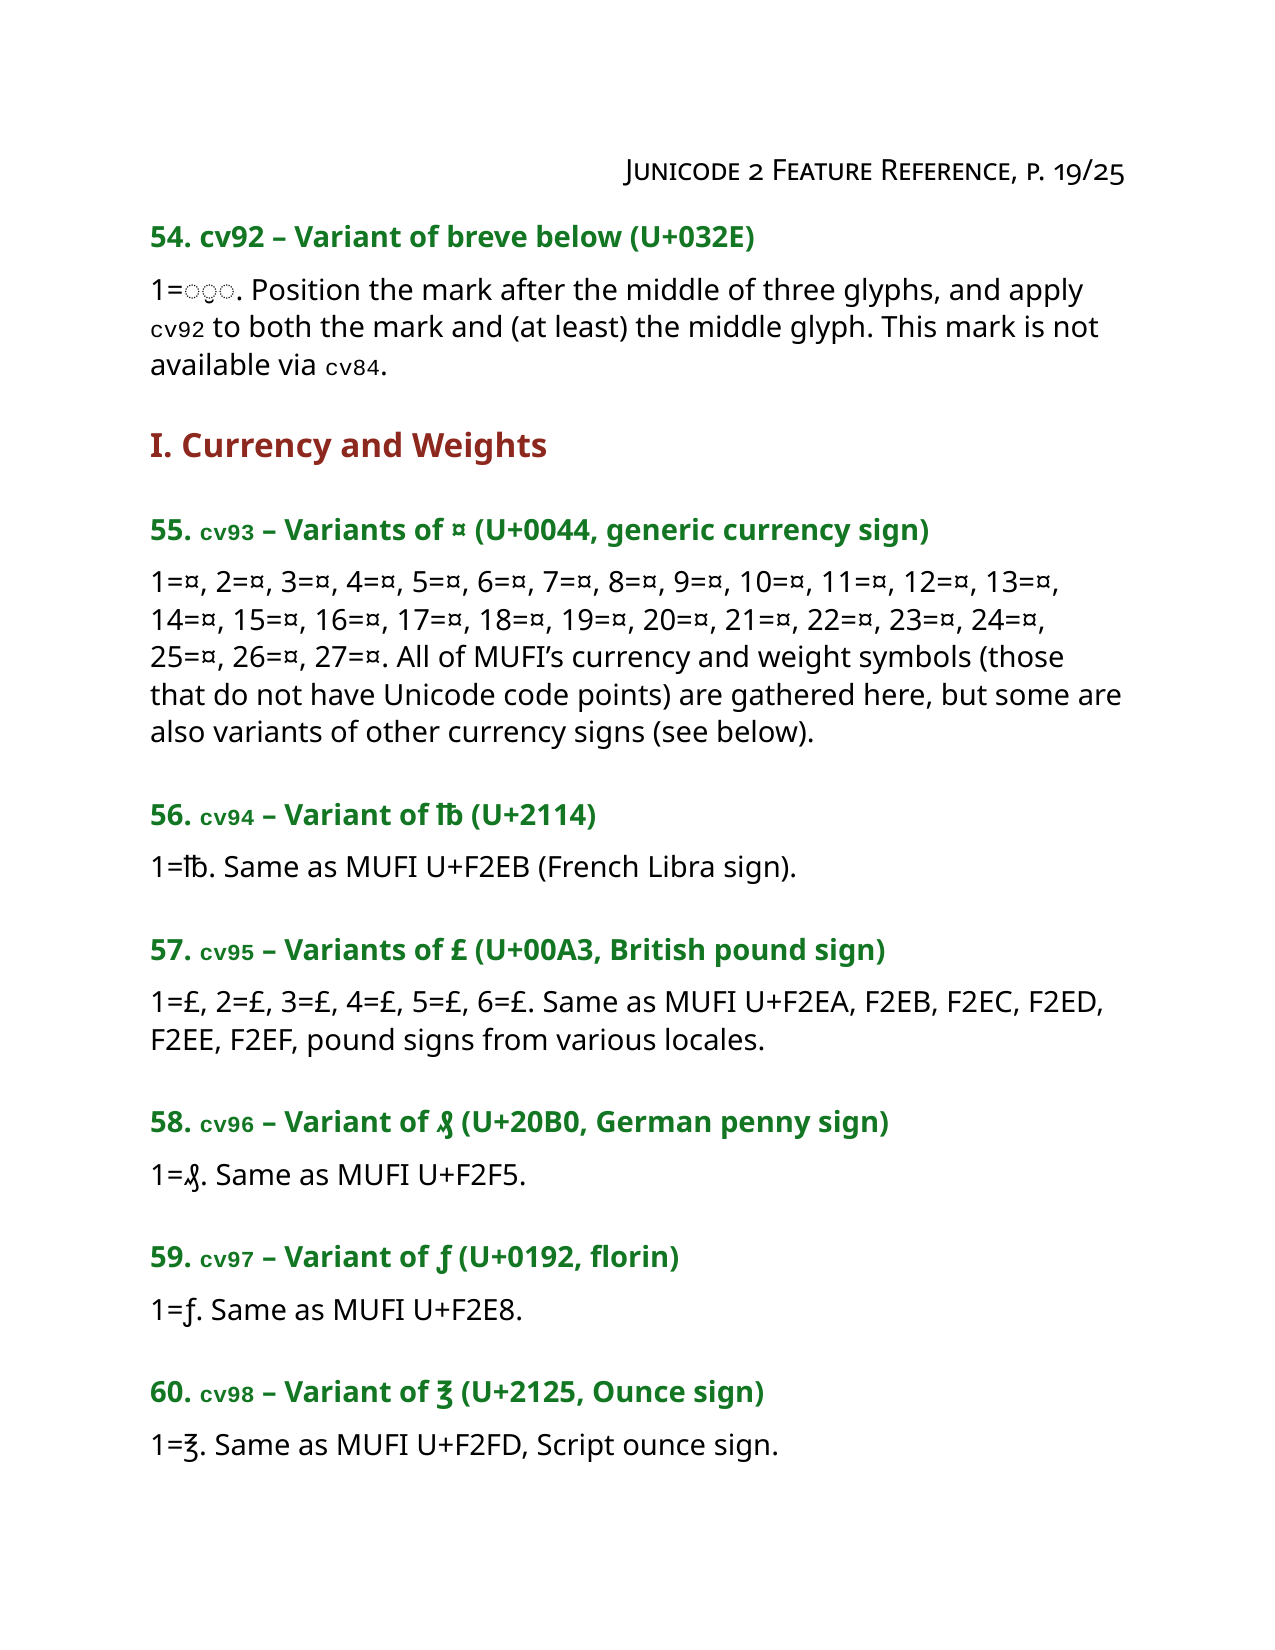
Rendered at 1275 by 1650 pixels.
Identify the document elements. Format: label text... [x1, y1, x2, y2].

subtitle 59. cv97 – Variant of ƒ (U+0192, florin) [150, 1237, 1125, 1275]
subtitle I. Currency and Weights [150, 427, 1125, 465]
text 1=₰. Same as MUFI U+F2F5. [150, 1155, 1125, 1192]
text 1=℔. Same as MUFI U+F2EB (French Libra sign). [150, 847, 1125, 885]
subtitle 57. cv95 – Variants of £ (U+00A3, British pound sign) [150, 930, 1125, 967]
text 1=℥. Same as MUFI U+F2FD, Script ounce sign. [150, 1425, 1125, 1462]
subtitle 56. cv94 – Variant of ℔ (U+2114) [150, 795, 1125, 832]
subtitle 54. cv92 – Variant of breve below (U+032E) [150, 217, 1125, 255]
text 1=◌◌̮◌. Position the mark after the middle of three glyphs, and apply cv92 to both the mark and (at least) the middle glyph. This mark is not available via cv84. [150, 270, 1125, 382]
subtitle 55. cv93 – Variants of ¤ (U+0044, generic currency sign) [150, 510, 1125, 547]
text 1=¤, 2=¤, 3=¤, 4=¤, 5=¤, 6=¤, 7=¤, 8=¤, 9=¤, 10=¤, 11=¤, 12=¤, 13=¤, 14=¤, 15=¤, 16=¤, 17=¤, 18=¤, 19=¤, 20=¤, 21=¤, 22=¤, 23=¤, 24=¤, 25=¤, 26=¤, 27=¤. All of MUFI’s currency and weight symbols (those that do not have Unicode code points) are gathered here, but some are also variants of other currency signs (see below). [150, 562, 1125, 750]
text 1=ƒ. Same as MUFI U+F2E8. [150, 1290, 1125, 1327]
text 1=£, 2=£, 3=£, 4=£, 5=£, 6=£. Same as MUFI U+F2EA, F2EB, F2EC, F2ED, F2EE, F2EF, pound signs from various locales. [150, 982, 1125, 1057]
subtitle 60. cv98 – Variant of ℥ (U+2125, Ounce sign) [150, 1372, 1125, 1410]
subtitle 58. cv96 – Variant of ₰ (U+20B0, German penny sign) [150, 1102, 1125, 1140]
